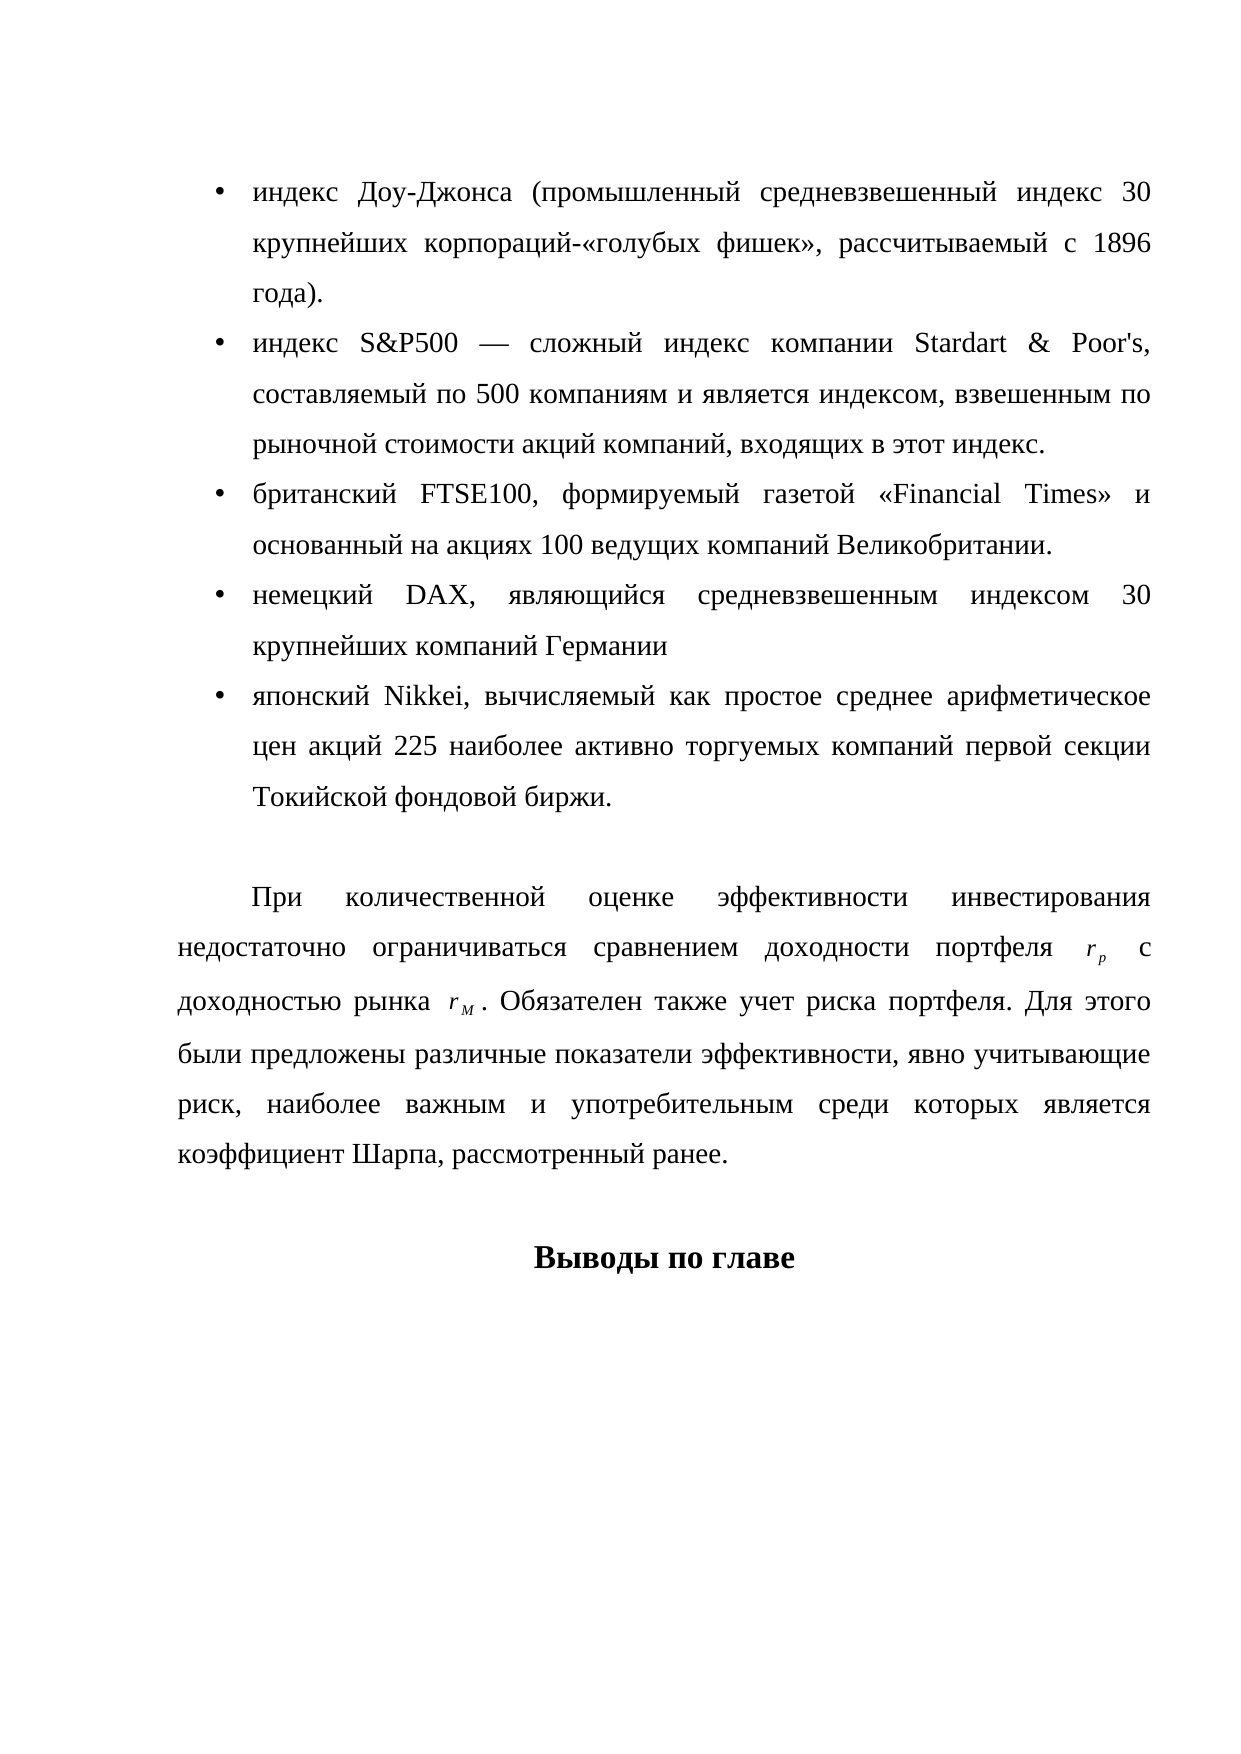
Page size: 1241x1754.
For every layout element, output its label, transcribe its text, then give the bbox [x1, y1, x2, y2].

list японский Nikkei, вычисляемый как простое среднее арифметическое цен акций 225 наиболее активно торгуемых компаний первой секции Токийской фондовой биржи. [215, 678, 1152, 812]
subtitle Выводы по главе [177, 1237, 1152, 1276]
list британский FTSE100, формируемый газетой «Financial Times» и основанный на акциях 100 ведущих компаний Великобритании. [215, 476, 1152, 560]
text При количественной оценке эффективности инвестирования недостаточно ограничиваться сравнением доходности портфеля с доходностью рынка . Обязателен также учет риска портфеля. Для этого были предложены различные показатели эффективности, явно учитывающие риск, наиболее важным и употребительным среди которых является коэффициент Шарпа, рассмотренный ранее. [177, 879, 1152, 1170]
list немецкий DAX, являющийся средневзвешенным индексом 30 крупнейших компаний Германии [215, 577, 1152, 661]
list индекс S&P500 — сложный индекс компании Stardart & Poor's, составляемый по 500 компаниям и является индексом, взвешенным по рыночной стоимости акций компаний, входящих в этот индекс. [215, 325, 1152, 460]
list индекс Доу-Джонса (промышленный средневзвешенный индекс 30 крупнейших корпораций-«голубых фишек», рассчитываемый с 1896 года). [215, 174, 1152, 309]
